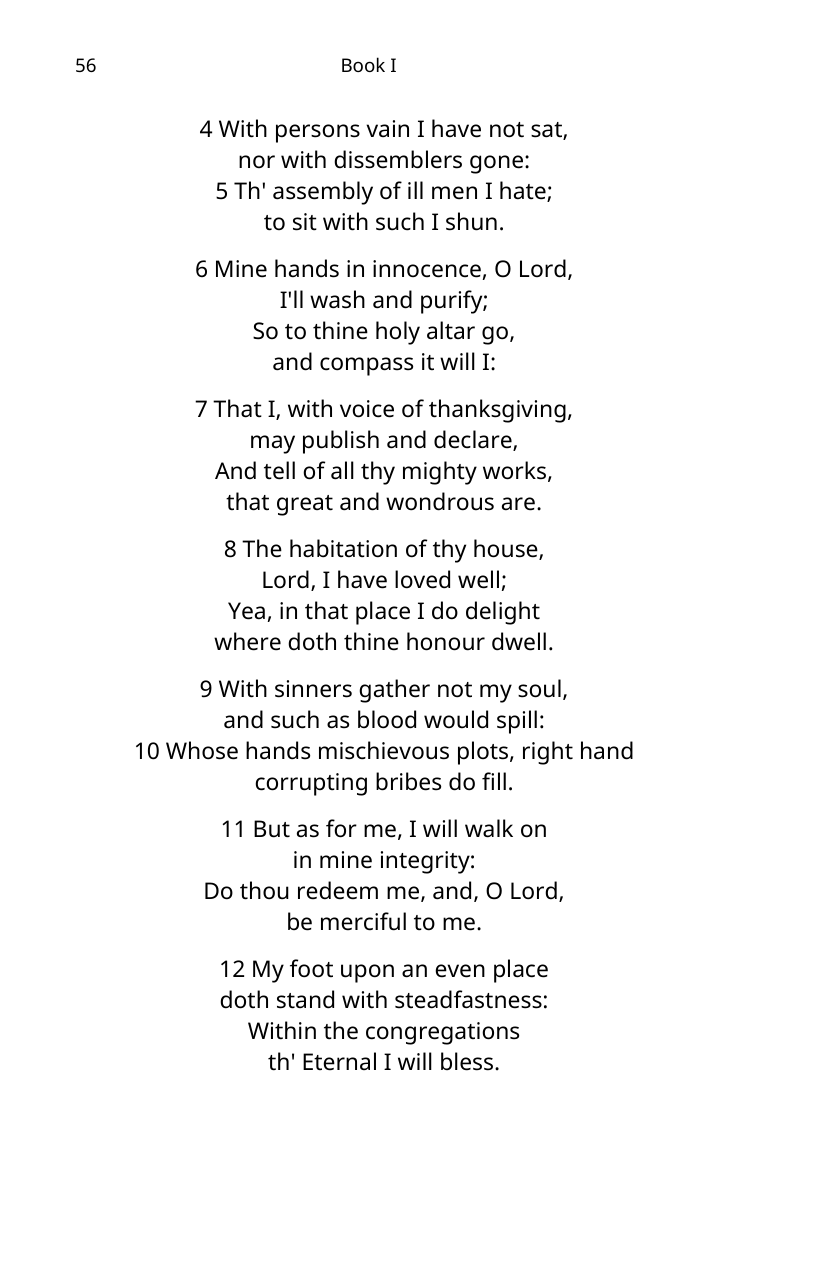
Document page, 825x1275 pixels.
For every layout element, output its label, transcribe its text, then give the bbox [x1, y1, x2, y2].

text 9 With sinners gather not my soul, and such as blood would spill: 10 Whose hands mischievous plots, right hand corrupting bribes do fill. [75, 672, 693, 797]
text 4 With persons vain I have not sat, nor with dissemblers gone: 5 Th' assembly of ill men I hate; to sit with such I shun. [75, 112, 693, 237]
text 6 Mine hands in innocence, O Lord, I'll wash and purify; So to thine holy altar go, and compass it will I: [75, 252, 693, 377]
text 12 My foot upon an even place doth stand with steadfastness: Within the congregations th' Eternal I will bless. [75, 952, 693, 1077]
text 11 But as for me, I will walk on in mine integrity: Do thou redeem me, and, O Lord, be merciful to me. [75, 812, 693, 937]
text 8 The habitation of thy house, Lord, I have loved well; Yea, in that place I do delight where doth thine honour dwell. [75, 532, 693, 657]
text 7 That I, with voice of thanksgiving, may publish and declare, And tell of all thy mighty works, that great and wondrous are. [75, 392, 693, 517]
